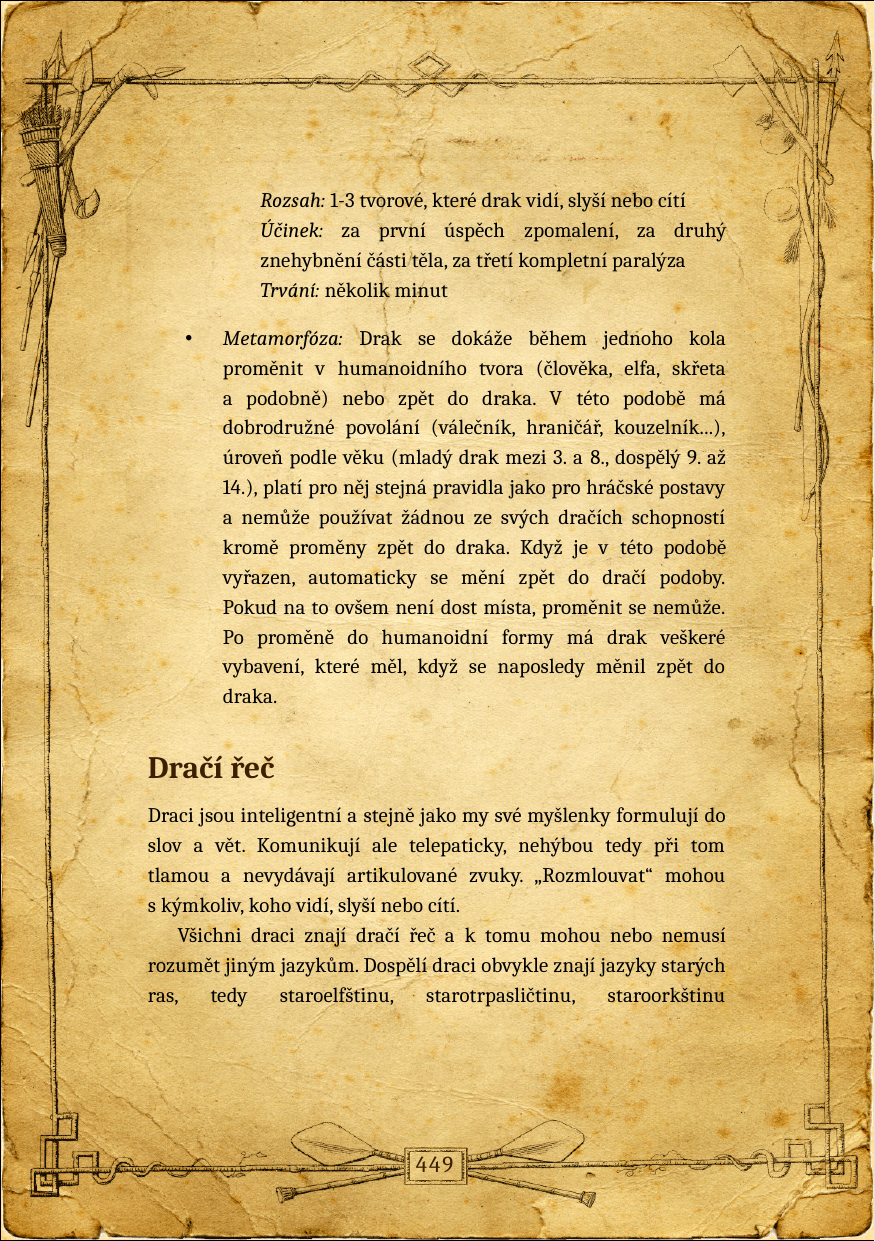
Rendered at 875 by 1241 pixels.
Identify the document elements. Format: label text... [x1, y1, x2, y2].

list Metamorfóza: Drak se dokáže během jednoho kola proměnit v⁠ humanoidního tvora (člověka, elfa, skřeta a⁠ podobně) nebo zpět do draka. V⁠ této podobě má dobrodružné povolání (válečník, hraničář, kouzelník...), úroveň podle věku (mladý drak mezi 3. a⁠ 8., dospělý 9. až 14.), platí pro něj stejná pravidla jako pro hráčské postavy a⁠ nemůže používat žádnou ze svých dračích schopností kromě proměny zpět do draka. Když je v⁠ této podobě vyřazen, automaticky se mění zpět do dračí podoby. Pokud na to ovšem není dost místa, proměnit se nemůže. Po proměně do humanoidní formy má drak veškeré vybavení, které měl, když se naposledy měnil zpět do draka. [185, 326, 726, 709]
text Draci jsou inteligentní a⁠ stejně jako my své myšlenky formulují do slov a⁠ vět. Komunikují ale telepaticky, nehýbou tedy při tom tlamou a⁠ nevydávají artikulované zvuky. „Rozmlouvat“ mohou s⁠ kýmkoliv, koho vidí, slyší nebo cítí. Všichni draci znají dračí řeč a⁠ k⁠ tomu mohou nebo nemusí rozumět jiným jazykům. Dospělí draci obvykle znají jazyky starých ras, tedy staroelfštinu, starotrpasličtinu, staroorkštinu [148, 804, 726, 1007]
picture [1, 1, 874, 1240]
list Rozsah: 1-3 tvorové, které drak vidí, slyší nebo cítí Účinek: za první úspěch zpomalení, za druhý znehybnění části těla, za třetí kompletní paralýza Trvání: několik minut [223, 189, 726, 303]
subtitle Dračí řeč [148, 750, 726, 786]
